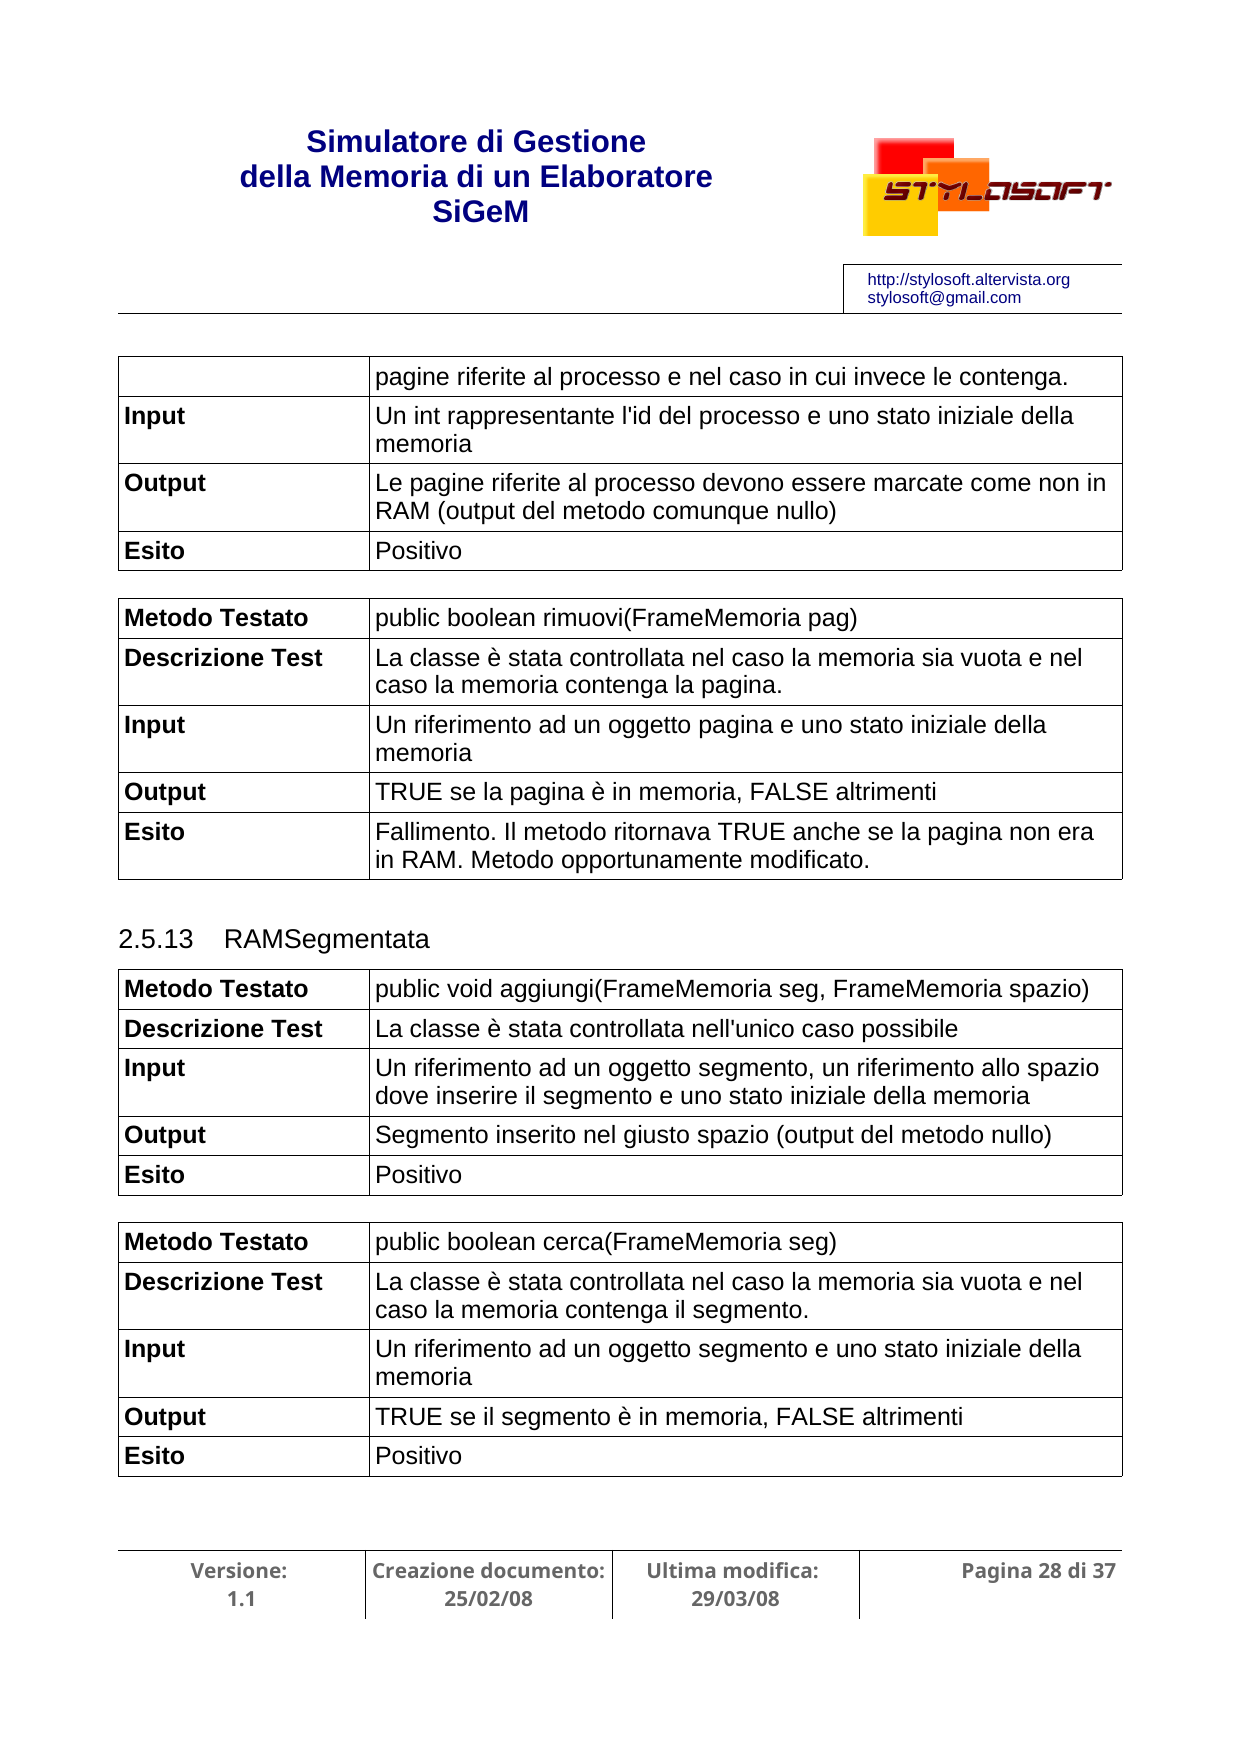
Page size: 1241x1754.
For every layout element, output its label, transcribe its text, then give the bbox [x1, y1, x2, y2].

table_cell Fallimento. Il metodo ritornava TRUE anche se la pagina non era in RAM. Metodo opportunamente modificato. [370, 813, 1122, 879]
table_cell La classe è stata controllata nel caso la memoria sia vuota e nel caso la memoria contenga il segmento. [370, 1263, 1122, 1329]
table_cell Esito [119, 1156, 369, 1194]
table_cell Un riferimento ad un oggetto segmento, un riferimento allo spazio dove inserire il segmento e uno stato iniziale della memoria [370, 1049, 1122, 1116]
table_cell Un riferimento ad un oggetto pagina e uno stato iniziale della memoria [370, 706, 1122, 772]
table_cell Output [119, 1117, 369, 1155]
table_cell Esito [119, 532, 369, 570]
table_cell Output [119, 464, 369, 531]
table_cell Positivo [370, 1437, 1122, 1476]
table_header public void aggiungi(FrameMemoria seg, FrameMemoria spazio) [370, 970, 1122, 1009]
picture [848, 123, 1117, 247]
table_cell [119, 357, 369, 396]
table_header Metodo Testato [119, 599, 369, 637]
table_cell Output [119, 773, 369, 812]
table_header Metodo Testato [119, 1223, 369, 1262]
table_cell Un riferimento ad un oggetto segmento e uno stato iniziale della memoria [370, 1330, 1122, 1397]
table_cell Le pagine riferite al processo devono essere marcate come non in RAM (output del metodo comunque nullo) [370, 464, 1122, 531]
table_cell Descrizione Test [119, 1010, 369, 1048]
table_cell Positivo [370, 1156, 1122, 1194]
table_cell pagine riferite al processo e nel caso in cui invece le contenga. [370, 357, 1122, 396]
table_cell Output [119, 1398, 369, 1436]
table_cell Input [119, 1330, 369, 1397]
table_cell Esito [119, 1437, 369, 1476]
table_cell Input [119, 706, 369, 772]
table_cell Input [119, 1049, 369, 1116]
table_cell Descrizione Test [119, 1263, 369, 1329]
table_cell Un int rappresentante l'id del processo e uno stato iniziale della memoria [370, 397, 1122, 463]
table_cell Descrizione Test [119, 639, 369, 705]
table_cell Input [119, 397, 369, 463]
table_cell Esito [119, 813, 369, 879]
table_cell La classe è stata controllata nel caso la memoria sia vuota e nel caso la memoria contenga la pagina. [370, 639, 1122, 705]
table_cell TRUE se la pagina è in memoria, FALSE altrimenti [370, 773, 1122, 812]
table_cell TRUE se il segmento è in memoria, FALSE altrimenti [370, 1398, 1122, 1436]
table_cell Segmento inserito nel giusto spazio (output del metodo nullo) [370, 1117, 1122, 1155]
subtitle RAMSegmentata [118, 924, 1122, 954]
table_header public boolean cerca(FrameMemoria seg) [370, 1223, 1122, 1262]
table_header public boolean rimuovi(FrameMemoria pag) [370, 599, 1122, 637]
table_cell Positivo [370, 532, 1122, 570]
table_cell La classe è stata controllata nell'unico caso possibile [370, 1010, 1122, 1048]
table_header Metodo Testato [119, 970, 369, 1009]
